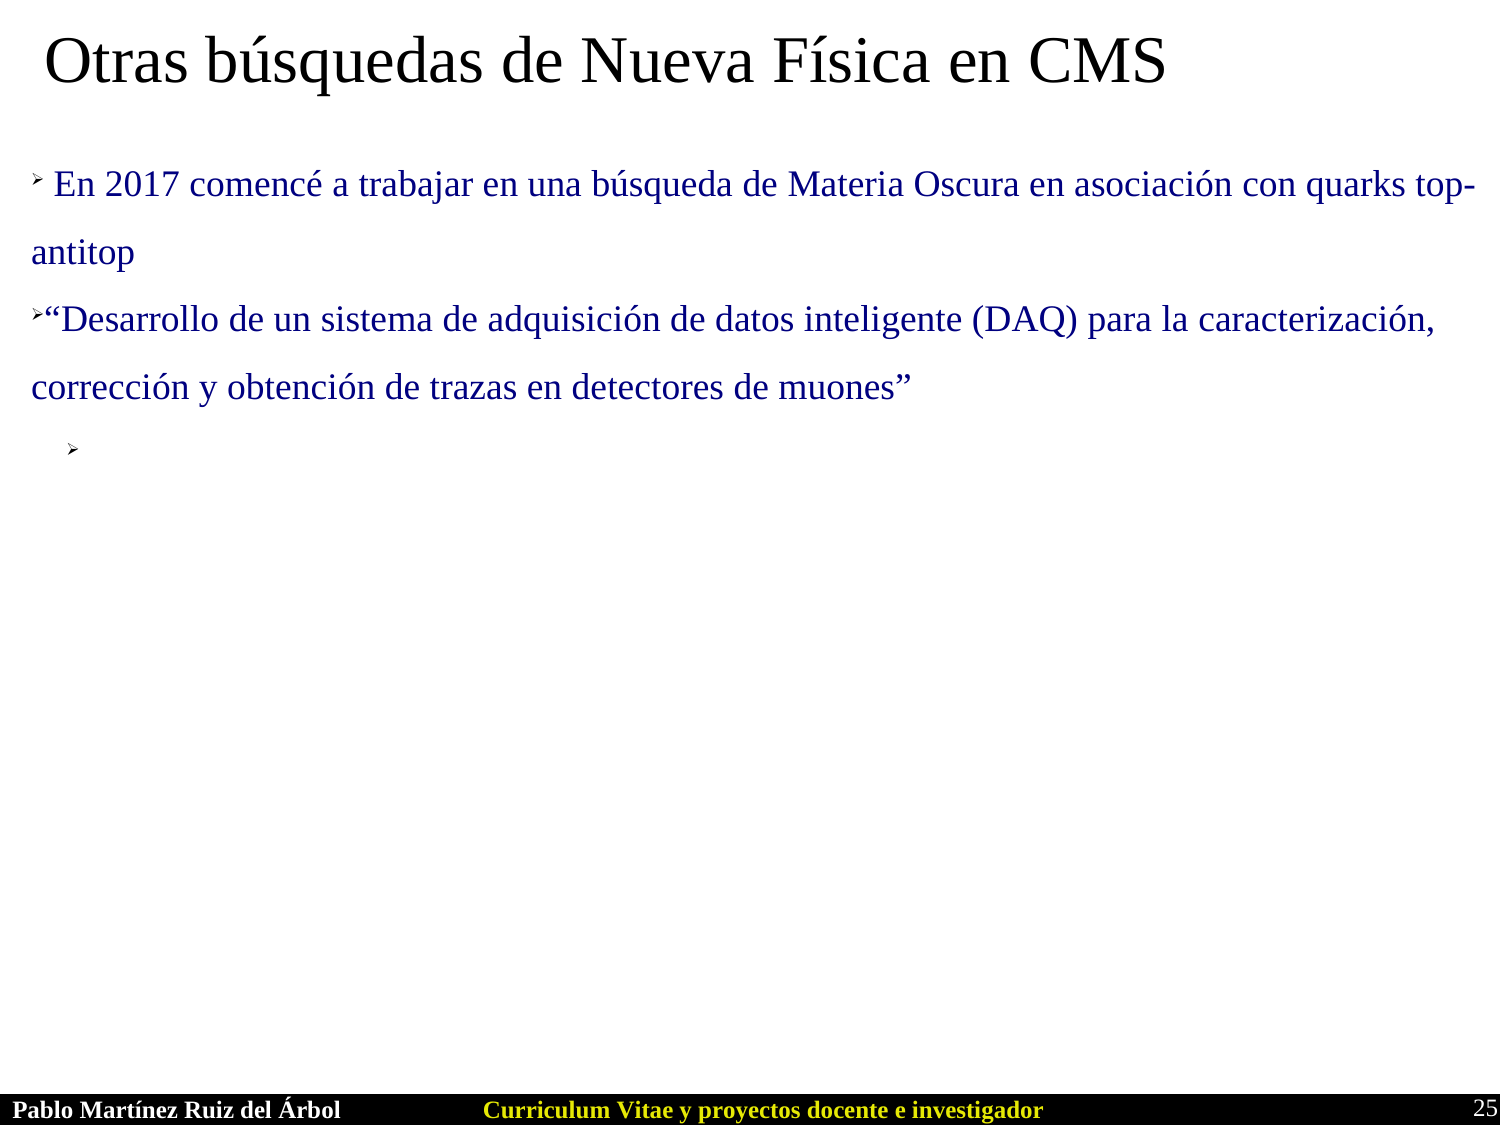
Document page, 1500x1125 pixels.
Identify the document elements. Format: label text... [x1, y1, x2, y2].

text_box Otras búsquedas de Nueva Física en CMS [14, 7, 1201, 115]
text_box En 2017 comencé a trabajar en una búsqueda de Materia Oscura en asociación con quarks top-antitop “Desarrollo de un sistema de adquisición de datos inteligente (DAQ) para la caracterización, corrección y obtención de trazas en detectores de muones” [11, 124, 1500, 979]
